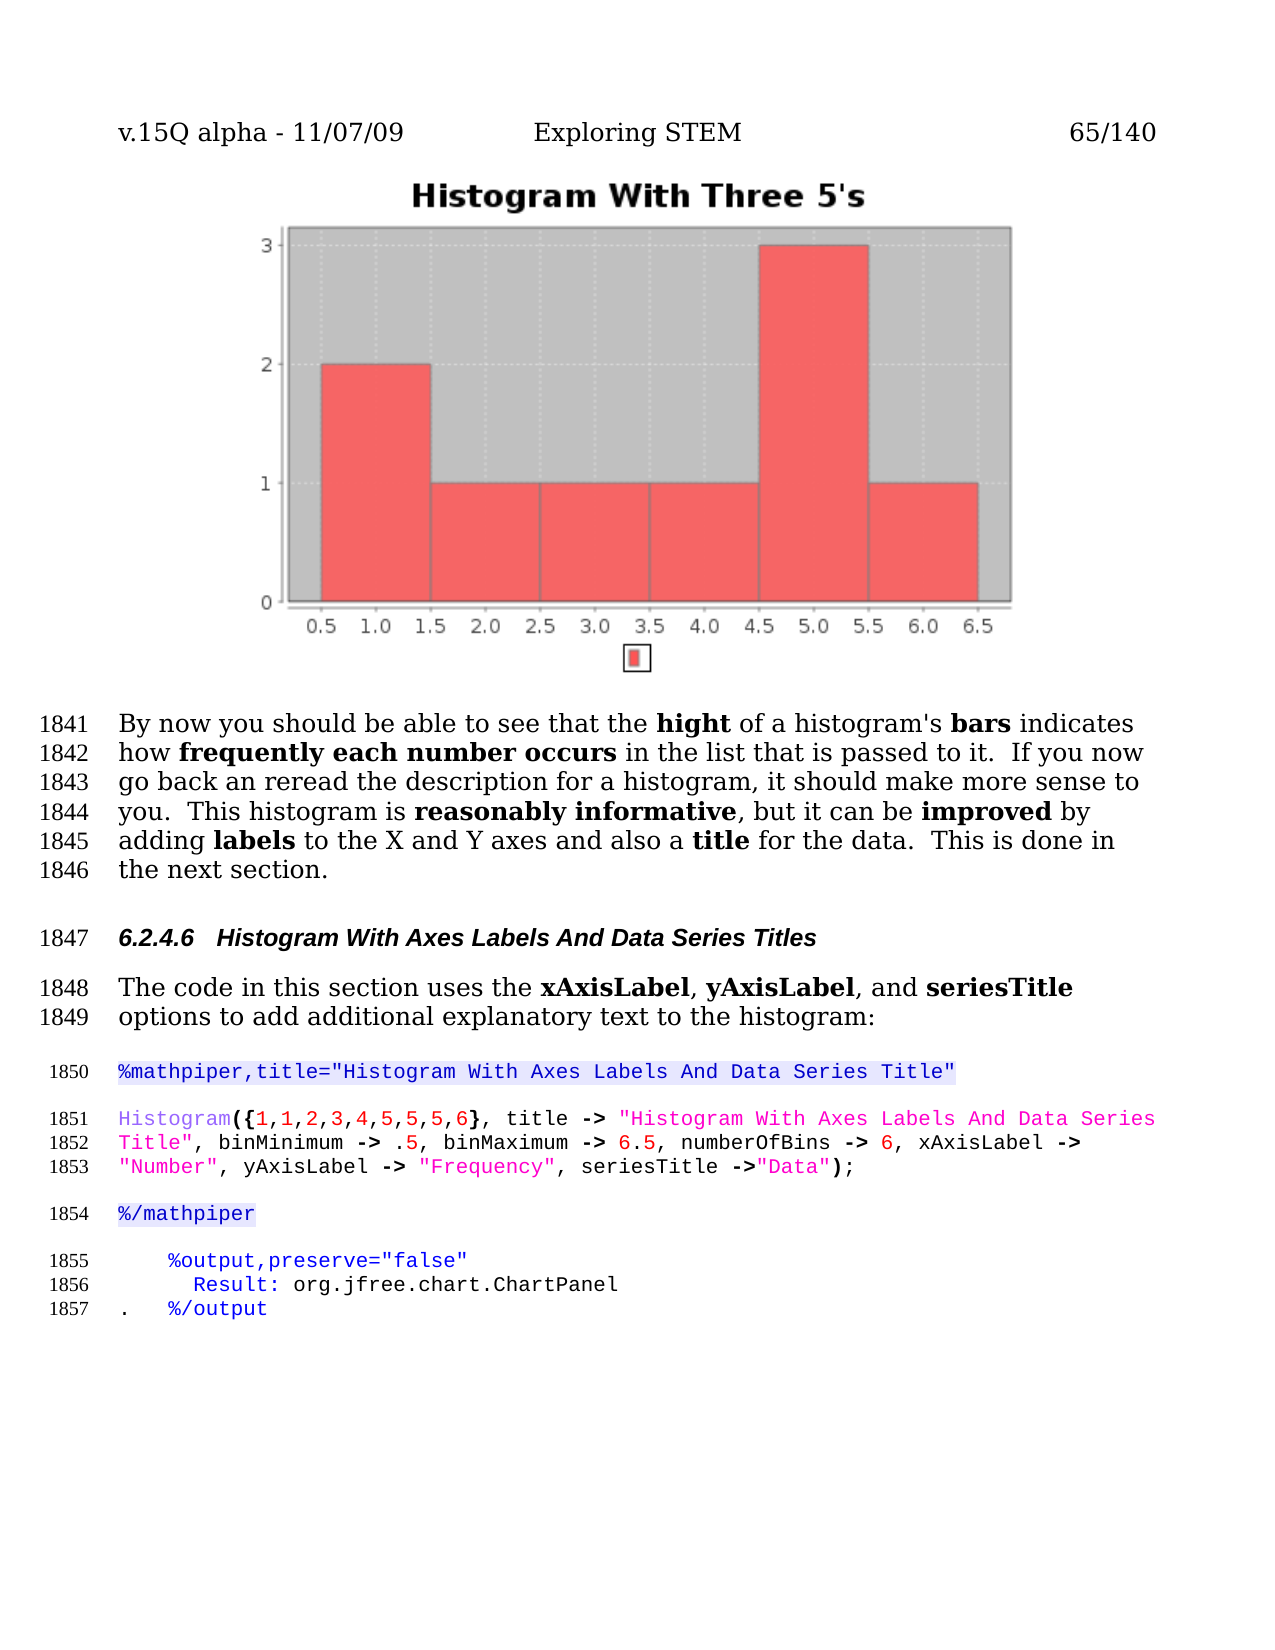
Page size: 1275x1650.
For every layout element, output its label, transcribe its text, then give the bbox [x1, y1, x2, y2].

text %output,preserve="false" [118, 1250, 1157, 1274]
text %mathpiper,title="Histogram With Axes Labels And Data Series Title" [118, 1061, 1157, 1085]
subtitle Histogram With Axes Labels And Data Series Titles [118, 923, 1157, 952]
text The code in this section uses the xAxisLabel, yAxisLabel, and seriesTitle options to add additional explanatory text to the histogram: [118, 973, 1157, 1031]
picture [245, 176, 1030, 674]
text By now you should be able to see that the hight of a histogram's bars indicates how frequently each number occurs in the list that is passed to it. If you now go back an reread the description for a histogram, it should make more sense to you. This histogram is reasonably informative, but it can be improved by adding labels to the X and Y axes and also a title for the data. This is done in the next section. [118, 708, 1157, 884]
text Result: org.jfree.chart.ChartPanel [118, 1274, 1157, 1298]
text . %/output [118, 1298, 1157, 1321]
text Histogram({1,1,2,3,4,5,5,5,6}, title -> "Histogram With Axes Labels And Data Series Title", binMinimum -> .5, binMaximum -> 6.5, numberOfBins -> 6, xAxisLabel -> "Number", yAxisLabel -> "Frequency", seriesTitle ->"Data"); [118, 1108, 1157, 1179]
text %/mathpiper [118, 1203, 1157, 1227]
